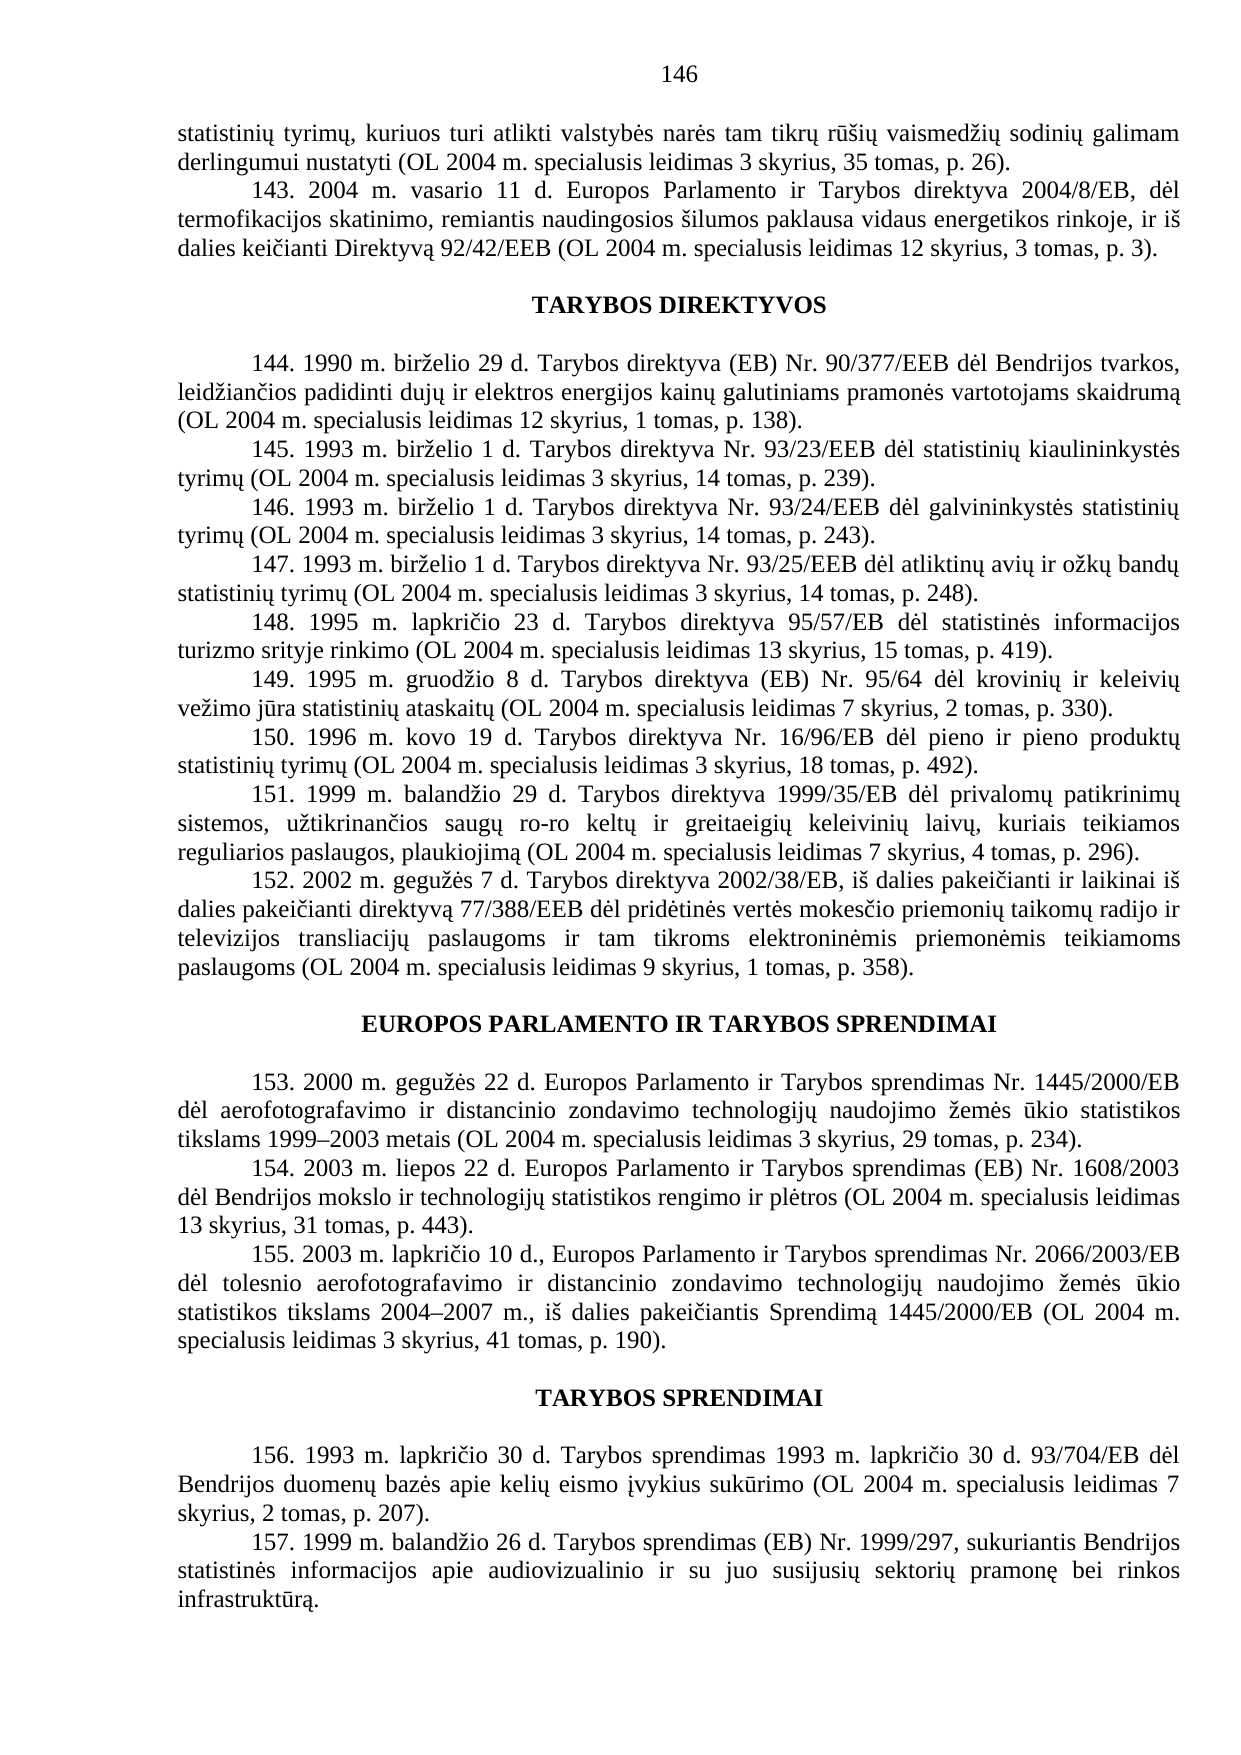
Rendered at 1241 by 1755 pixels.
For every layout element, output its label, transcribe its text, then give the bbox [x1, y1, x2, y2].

text 143. 2004 m. vasario 11 d. Europos Parlamento ir Tarybos direktyva 2004/8/EB, dėl termofikacijos skatinimo, remiantis naudingosios šilumos paklausa vidaus energetikos rinkoje, ir iš dalies keičianti Direktyvą 92/42/EEB (OL 2004 m. specialusis leidimas 12 skyrius, 3 tomas, p. 3). [177, 176, 1181, 262]
text EUROPOS PARLAMENTO IR TARYBOS SPRENDIMAI [177, 1009, 1181, 1038]
text 153. 2000 m. gegužės 22 d. Europos Parlamento ir Tarybos sprendimas Nr. 1445/2000/EB dėl aerofotografavimo ir distancinio zondavimo technologijų naudojimo žemės ūkio statistikos tikslams 1999–2003 metais (OL 2004 m. specialusis leidimas 3 skyrius, 29 tomas, p. 234). [177, 1067, 1181, 1153]
text 150. 1996 m. kovo 19 d. Tarybos direktyva Nr. 16/96/EB dėl pieno ir pieno produktų statistinių tyrimų (OL 2004 m. specialusis leidimas 3 skyrius, 18 tomas, p. 492). [177, 722, 1181, 779]
text 152. 2002 m. gegužės 7 d. Tarybos direktyva 2002/38/EB, iš dalies pakeičianti ir laikinai iš dalies pakeičianti direktyvą 77/388/EEB dėl pridėtinės vertės mokesčio priemonių taikomų radijo ir televizijos transliacijų paslaugoms ir tam tikroms elektroninėmis priemonėmis teikiamoms paslaugoms (OL 2004 m. specialusis leidimas 9 skyrius, 1 tomas, p. 358). [177, 866, 1181, 981]
text 149. 1995 m. gruodžio 8 d. Tarybos direktyva (EB) Nr. 95/64 dėl krovinių ir keleivių vežimo jūra statistinių ataskaitų (OL 2004 m. specialusis leidimas 7 skyrius, 2 tomas, p. 330). [177, 664, 1181, 722]
text 151. 1999 m. balandžio 29 d. Tarybos direktyva 1999/35/EB dėl privalomų patikrinimų sistemos, užtikrinančios saugų ro-ro keltų ir greitaeigių keleivinių laivų, kuriais teikiamos reguliarios paslaugos, plaukiojimą (OL 2004 m. specialusis leidimas 7 skyrius, 4 tomas, p. 296). [177, 779, 1181, 866]
text 155. 2003 m. lapkričio 10 d., Europos Parlamento ir Tarybos sprendimas Nr. 2066/2003/EB dėl tolesnio aerofotografavimo ir distancinio zondavimo technologijų naudojimo žemės ūkio statistikos tikslams 2004–2007 m., iš dalies pakeičiantis Sprendimą 1445/2000/EB (OL 2004 m. specialusis leidimas 3 skyrius, 41 tomas, p. 190). [177, 1239, 1181, 1354]
text 148. 1995 m. lapkričio 23 d. Tarybos direktyva 95/57/EB dėl statistinės informacijos turizmo srityje rinkimo (OL 2004 m. specialusis leidimas 13 skyrius, 15 tomas, p. 419). [177, 607, 1181, 664]
text TARYBOS DIREKTYVOS [177, 291, 1181, 319]
text statistinių tyrimų, kuriuos turi atlikti valstybės narės tam tikrų rūšių vaismedžių sodinių galimam derlingumui nustatyti (OL 2004 m. specialusis leidimas 3 skyrius, 35 tomas, p. 26). [177, 118, 1181, 176]
text 154. 2003 m. liepos 22 d. Europos Parlamento ir Tarybos sprendimas (EB) Nr. 1608/2003 dėl Bendrijos mokslo ir technologijų statistikos rengimo ir plėtros (OL 2004 m. specialusis leidimas 13 skyrius, 31 tomas, p. 443). [177, 1153, 1181, 1239]
text 144. 1990 m. birželio 29 d. Tarybos direktyva (EB) Nr. 90/377/EEB dėl Bendrijos tvarkos, leidžiančios padidinti dujų ir elektros energijos kainų galutiniams pramonės vartotojams skaidrumą (OL 2004 m. specialusis leidimas 12 skyrius, 1 tomas, p. 138). [177, 348, 1181, 434]
text 147. 1993 m. birželio 1 d. Tarybos direktyva Nr. 93/25/EEB dėl atliktinų avių ir ožkų bandų statistinių tyrimų (OL 2004 m. specialusis leidimas 3 skyrius, 14 tomas, p. 248). [177, 549, 1181, 607]
text 157. 1999 m. balandžio 26 d. Tarybos sprendimas (EB) Nr. 1999/297, sukuriantis Bendrijos statistinės informacijos apie audiovizualinio ir su juo susijusių sektorių pramonę bei rinkos infrastruktūrą. [177, 1527, 1181, 1613]
text 156. 1993 m. lapkričio 30 d. Tarybos sprendimas 1993 m. lapkričio 30 d. 93/704/EB dėl Bendrijos duomenų bazės apie kelių eismo įvykius sukūrimo (OL 2004 m. specialusis leidimas 7 skyrius, 2 tomas, p. 207). [177, 1441, 1181, 1527]
text 146. 1993 m. birželio 1 d. Tarybos direktyva Nr. 93/24/EEB dėl galvininkystės statistinių tyrimų (OL 2004 m. specialusis leidimas 3 skyrius, 14 tomas, p. 243). [177, 492, 1181, 549]
text 145. 1993 m. birželio 1 d. Tarybos direktyva Nr. 93/23/EEB dėl statistinių kiaulininkystės tyrimų (OL 2004 m. specialusis leidimas 3 skyrius, 14 tomas, p. 239). [177, 434, 1181, 492]
text TARYBOS SPRENDIMAI [177, 1383, 1181, 1412]
